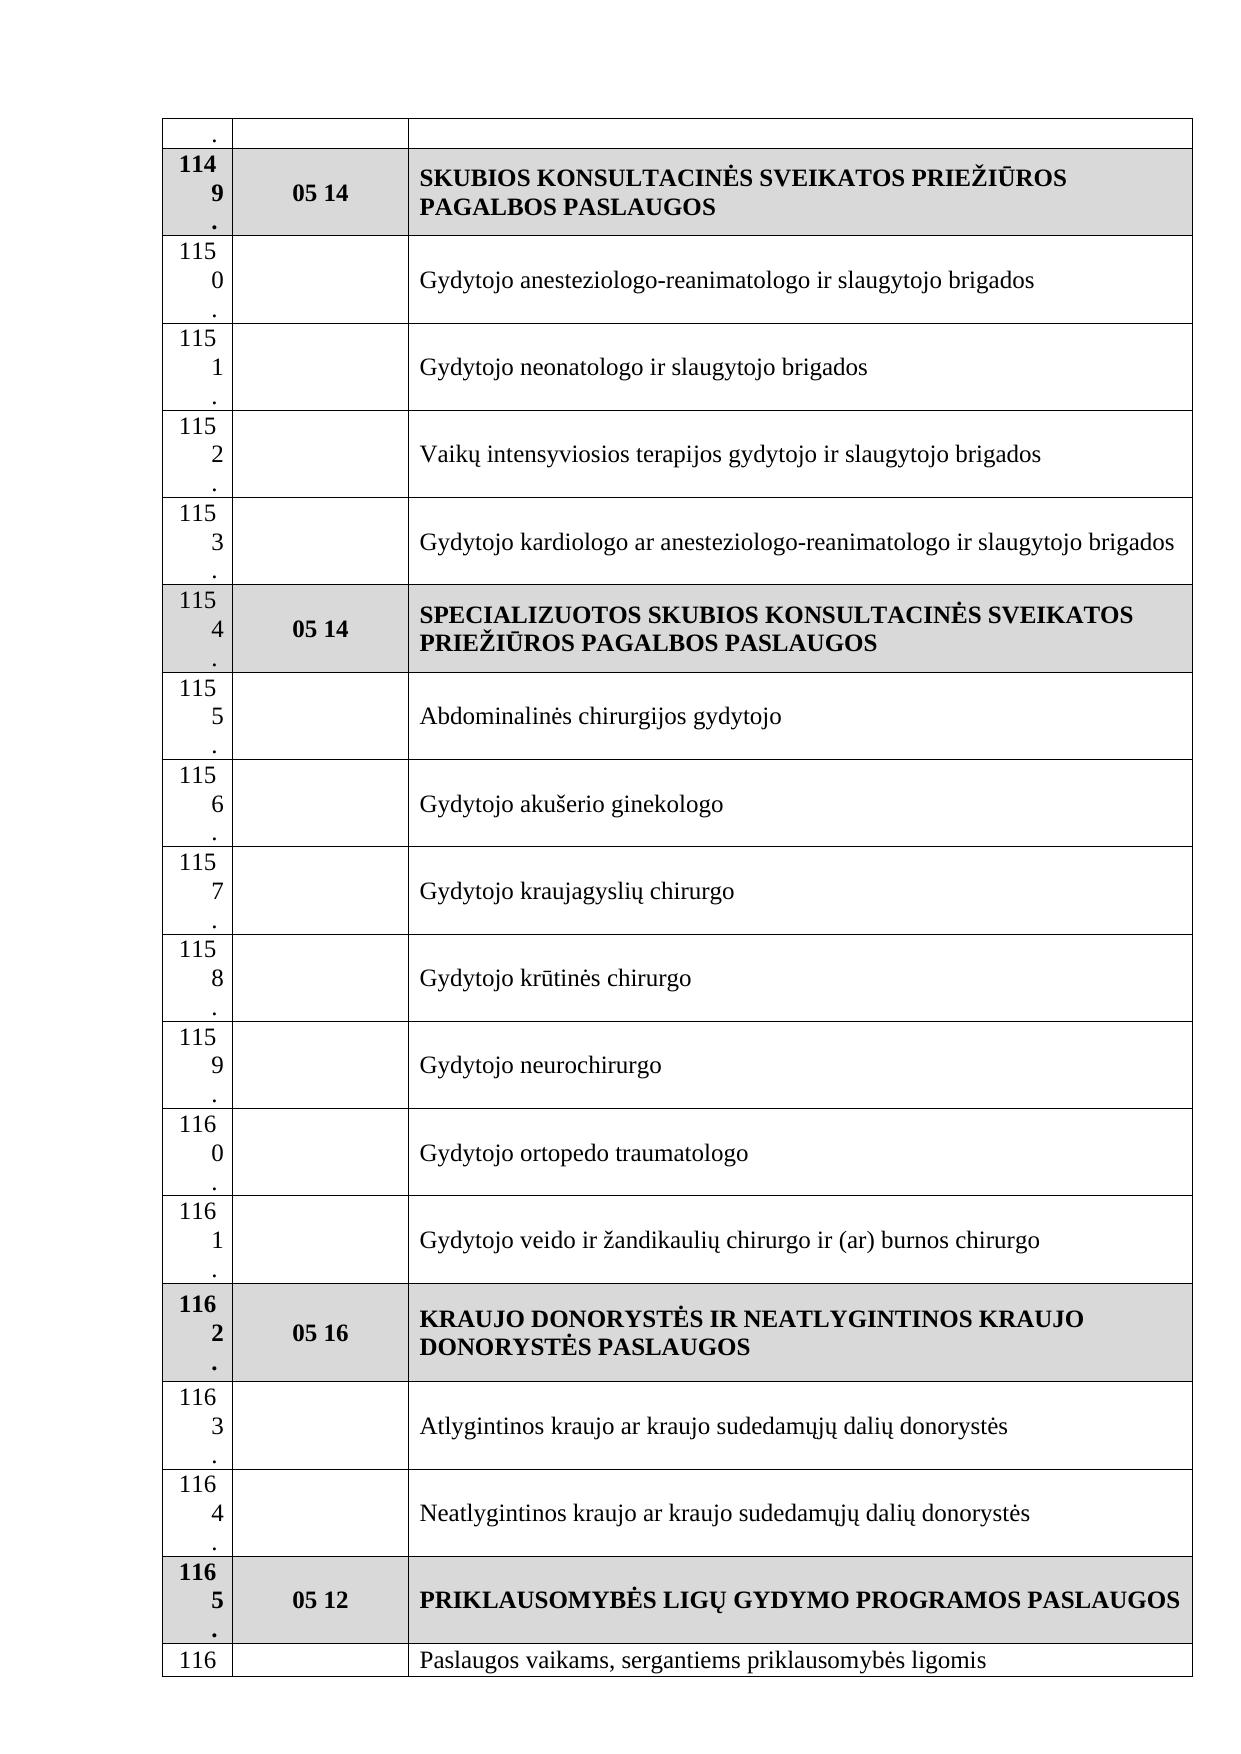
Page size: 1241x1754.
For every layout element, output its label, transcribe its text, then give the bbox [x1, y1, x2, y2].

table_cell 05 16 [233, 1284, 408, 1381]
table_cell 05 14 [233, 149, 408, 235]
table_cell Neatlygintinos kraujo ar kraujo sudedamųjų dalių donorystės [409, 1470, 1192, 1556]
table_cell [409, 119, 1192, 148]
table_cell [233, 236, 408, 322]
table_cell Gydytojo neonatologo ir slaugytojo brigados [409, 324, 1192, 410]
table_cell SKUBIOS KONSULTACINĖS SVEIKATOS PRIEŽIŪROS PAGALBOS PASLAUGOS [409, 149, 1192, 235]
table_cell 1156. [163, 760, 232, 846]
table_cell 1162. [163, 1284, 232, 1381]
table_cell Paslaugos vaikams, sergantiems priklausomybės ligomis [409, 1644, 1192, 1676]
table_cell Gydytojo veido ir žandikaulių chirurgo ir (ar) burnos chirurgo [409, 1196, 1192, 1283]
table_cell 1160. [163, 1109, 232, 1195]
table_cell KRAUJO DONORYSTĖS IR NEATLYGINTINOS KRAUJO DONORYSTĖS PASLAUGOS [409, 1284, 1192, 1381]
table_cell 1165. [163, 1557, 232, 1643]
table_cell [233, 498, 408, 584]
table_cell Gydytojo akušerio ginekologo [409, 760, 1192, 846]
table_cell Vaikų intensyviosios terapijos gydytojo ir slaugytojo brigados [409, 411, 1192, 497]
table_cell 1151. [163, 324, 232, 410]
table_cell Abdominalinės chirurgijos gydytojo [409, 673, 1192, 759]
table_cell Gydytojo neurochirurgo [409, 1022, 1192, 1108]
table_cell 1157. [163, 847, 232, 933]
table_cell 1159. [163, 1022, 232, 1108]
table_cell Gydytojo ortopedo traumatologo [409, 1109, 1192, 1195]
table_cell 1149. [163, 149, 232, 235]
table_cell 1154. [163, 585, 232, 672]
table_cell Gydytojo anesteziologo-reanimatologo ir slaugytojo brigados [409, 236, 1192, 322]
table_cell [233, 1382, 408, 1468]
table_cell [233, 760, 408, 846]
table_cell SPECIALIZUOTOS SKUBIOS KONSULTACINĖS SVEIKATOS PRIEŽIŪROS PAGALBOS PASLAUGOS [409, 585, 1192, 672]
table_cell 05 12 [233, 1557, 408, 1643]
table_cell 1164. [163, 1470, 232, 1556]
table_cell 1155. [163, 673, 232, 759]
table_cell Gydytojo kardiologo ar anesteziologo-reanimatologo ir slaugytojo brigados [409, 498, 1192, 584]
table_cell [233, 1109, 408, 1195]
table_cell 1158. [163, 935, 232, 1021]
table_cell . [163, 119, 232, 148]
table_cell [233, 673, 408, 759]
table_cell [233, 935, 408, 1021]
table_cell 1161. [163, 1196, 232, 1283]
table_cell PRIKLAUSOMYBĖS LIGŲ GYDYMO PROGRAMOS PASLAUGOS [409, 1557, 1192, 1643]
table_cell [233, 1022, 408, 1108]
table_cell 1163. [163, 1382, 232, 1468]
table_cell 116 [163, 1644, 232, 1676]
table_cell 05 14 [233, 585, 408, 672]
table_cell 1152. [163, 411, 232, 497]
table_cell Gydytojo kraujagyslių chirurgo [409, 847, 1192, 933]
table_cell [233, 847, 408, 933]
table_cell 1153. [163, 498, 232, 584]
table_cell [233, 1470, 408, 1556]
table_cell [233, 411, 408, 497]
table_cell [233, 119, 408, 148]
table_cell [233, 1196, 408, 1283]
table_cell [233, 1644, 408, 1676]
table_cell [233, 324, 408, 410]
table_cell 1150. [163, 236, 232, 322]
table_cell Gydytojo krūtinės chirurgo [409, 935, 1192, 1021]
table_cell Atlygintinos kraujo ar kraujo sudedamųjų dalių donorystės [409, 1382, 1192, 1468]
